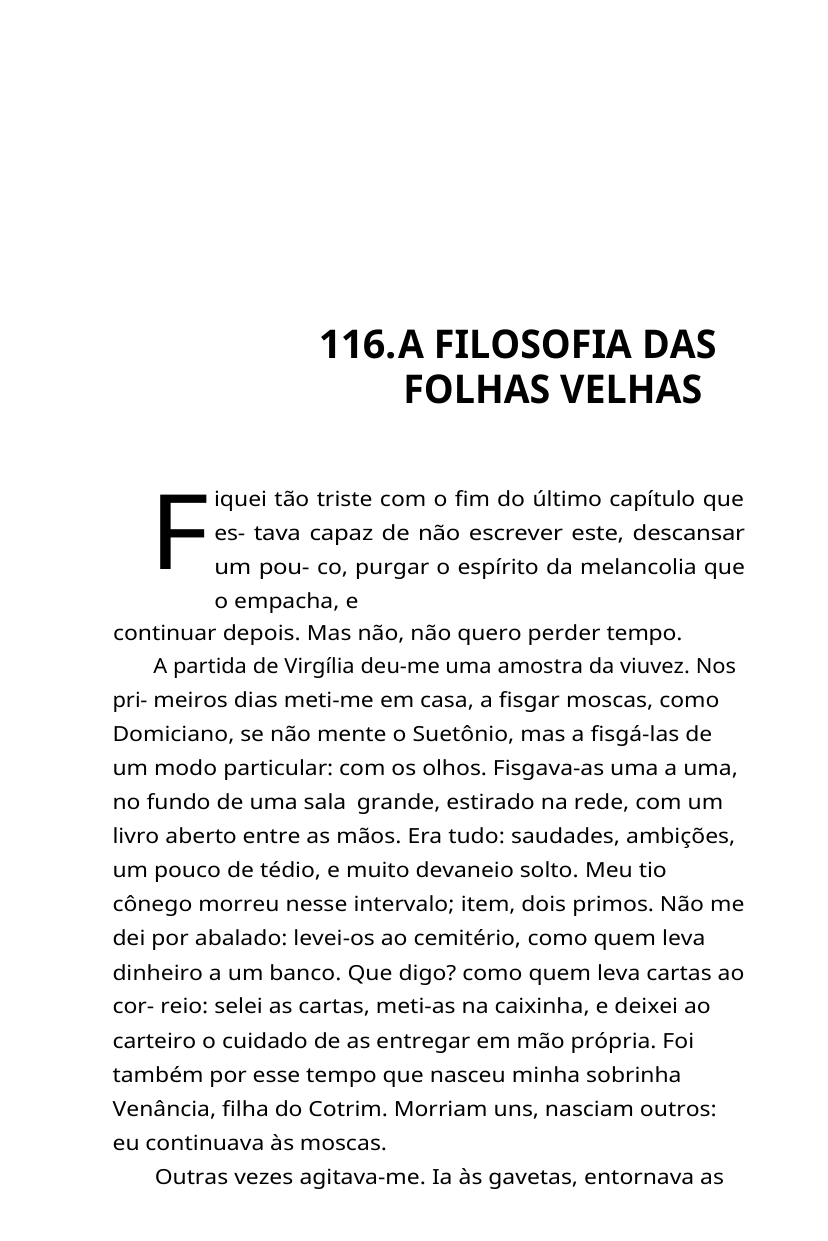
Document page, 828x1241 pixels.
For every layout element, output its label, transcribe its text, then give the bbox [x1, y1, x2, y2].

text continuar depois. Mas não, não quero perder tempo. [113, 620, 787, 646]
text Outras vezes agitava-me. Ia às gavetas, entornava as [112, 1162, 745, 1190]
subtitle A FILOSOFIA DAS FOLHAS VELHAS [319, 322, 739, 415]
text A partida de Virgília deu-me uma amostra da viuvez. Nos pri- meiros dias meti-me em casa, a fisgar moscas, como Domiciano, se não mente o Suetônio, mas a fisgá-las de um modo particular: com os olhos. Fisgava-as uma a uma, no fundo de uma sala grande, estirado na rede, com um livro aberto entre as mãos. Era tudo: saudades, ambições, um pouco de tédio, e muito devaneio solto. Meu tio cônego morreu nesse intervalo; item, dois primos. Não me dei por abalado: levei-os ao cemitério, como quem leva dinheiro a um banco. Que digo? como quem leva cartas ao cor- reio: selei as cartas, meti-as na caixinha, e deixei ao carteiro o cuidado de as entregar em mão própria. Foi também por esse tempo que nasceu minha sobrinha Venância, filha do Cotrim. Morriam uns, nasciam outros: eu continuava às moscas. [112, 651, 746, 1156]
text iquei tão triste com o fim do último capítulo que es- tava capaz de não escrever este, descansar um pou- co, purgar o espírito da melancolia que o empacha, e [214, 484, 745, 614]
text F [149, 466, 214, 595]
